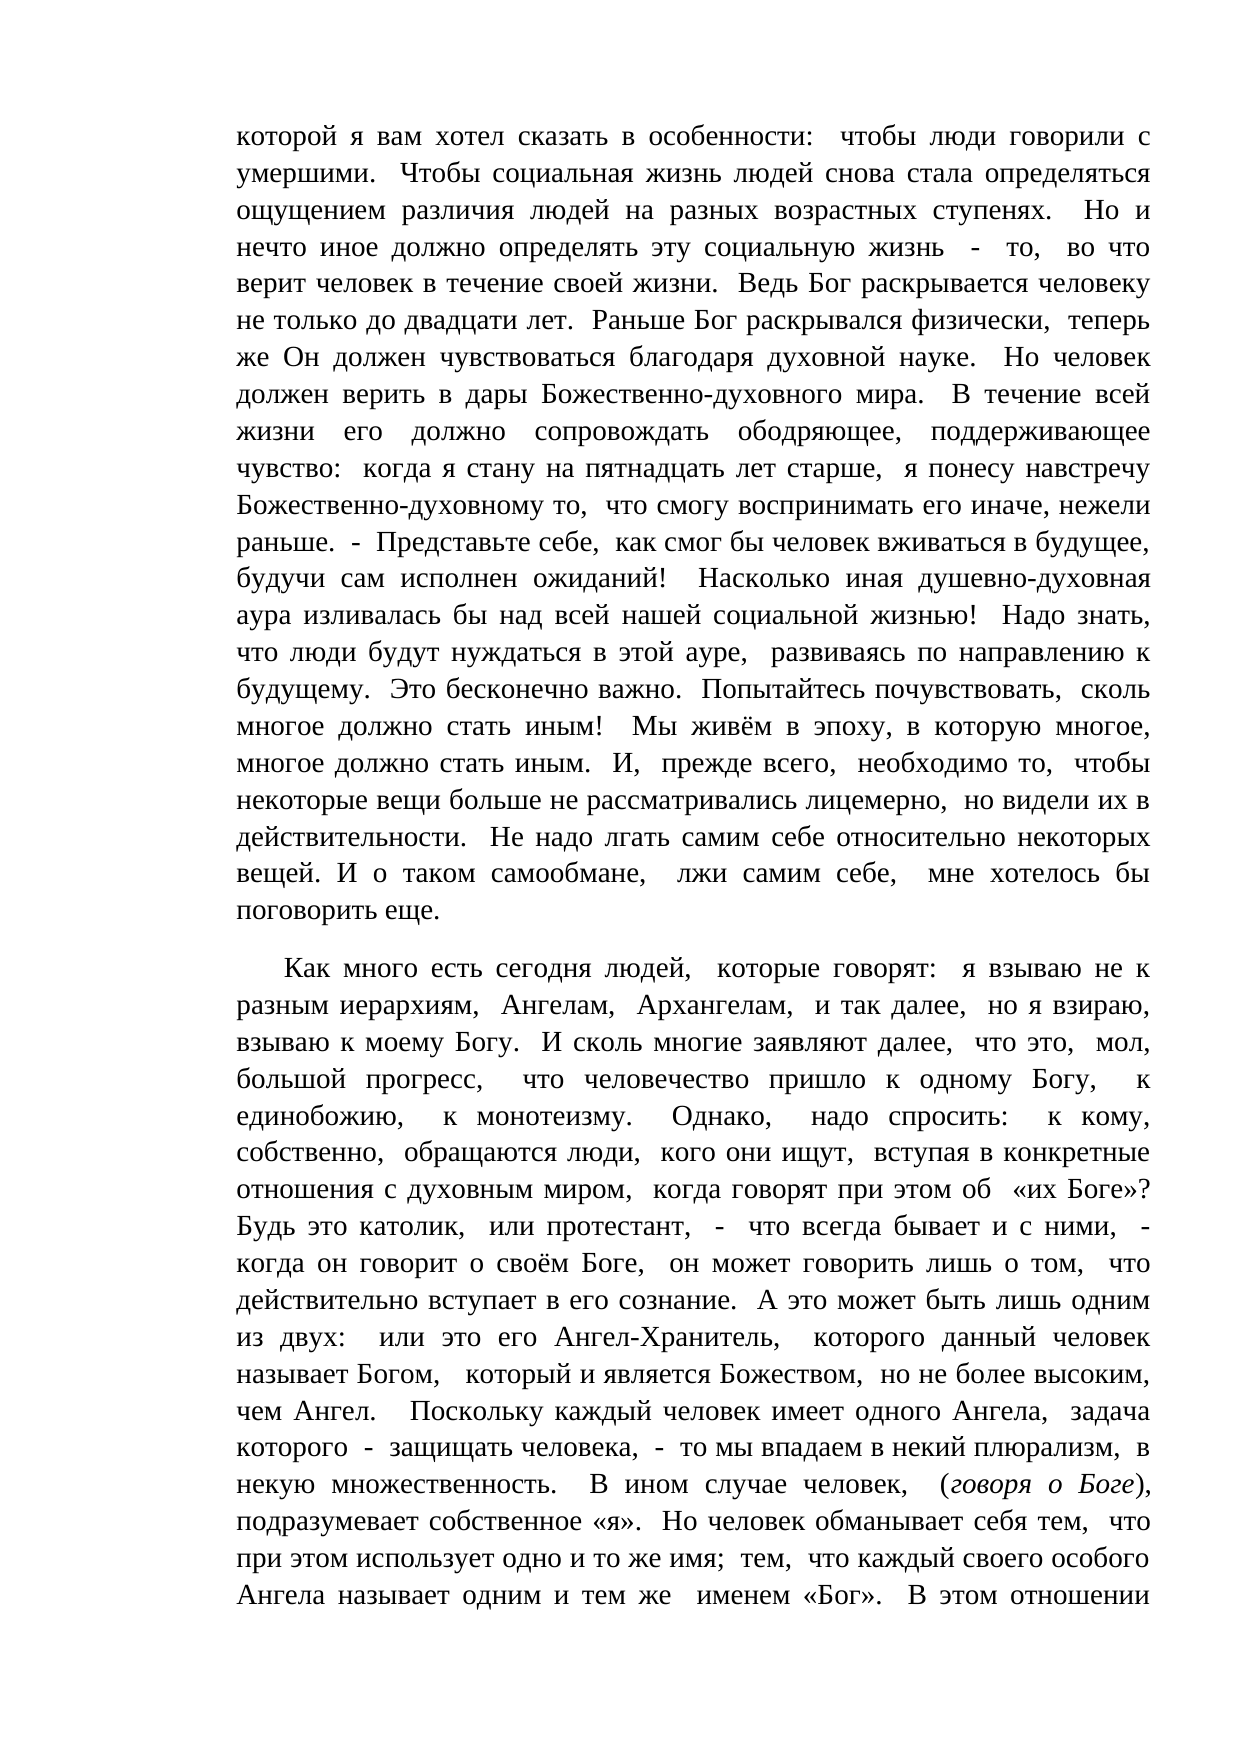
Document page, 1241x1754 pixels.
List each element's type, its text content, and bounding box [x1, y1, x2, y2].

text которой я вам хотел сказать в особенности: чтобы люди говорили с умершими. Чтобы социальная жизнь людей снова стала определяться ощущением различия людей на разных возрастных ступенях. Но и нечто иное должно определять эту социальную жизнь - то, во что верит человек в течение своей жизни. Ведь Бог раскрывается человеку не только до двадцати лет. Раньше Бог раскрывался физически, теперь же Он должен чувствоваться благодаря духовной науке. Но человек должен верить в дары Божественно-духовного мира. В течение всей жизни его должно сопровождать ободряющее, поддерживающее чувство: когда я стану на пятнадцать лет старше, я понесу навстречу Божественно-духовному то, что смогу воспринимать его иначе, нежели раньше. - Представьте себе, как смог бы человек вживаться в будущее, будучи сам исполнен ожиданий! Насколько иная душевно-духовная аура изливалась бы над всей нашей социальной жизнью! Надо знать, что люди будут нуждаться в этой ауре, развиваясь по направлению к будущему. Это бесконечно важно. Попытайтесь почувствовать, сколь многое должно стать иным! Мы живём в эпоху, в которую многое, многое должно стать иным. И, прежде всего, необходимо то, чтобы некоторые вещи больше не рассматривались лицемерно, но видели их в действительности. Не надо лгать самим себе относительно некоторых вещей. И о таком самообмане, лжи самим себе, мне хотелось бы поговорить еще. [236, 118, 1152, 926]
text Как много есть сегодня людей, которые говорят: я взываю не к разным иерархиям, Ангелам, Архангелам, и так далее, но я взираю, взываю к моему Богу. И сколь многие заявляют далее, что это, мол, большой прогресс, что человечество пришло к одному Богу, к единобожию, к монотеизму. Однако, надо спросить: к кому, собственно, обращаются люди, кого они ищут, вступая в конкретные отношения с духовным миром, когда говорят при этом об «их Боге»? Будь это католик, или протестант, - что всегда бывает и с ними, - когда он говорит о своём Боге, он может говорить лишь о том, что действительно вступает в его сознание. А это может быть лишь одним из двух: или это его Ангел-Хранитель, которого данный человек называет Богом, который и является Божеством, но не более высоким, чем Ангел. Поскольку каждый человек имеет одного Ангела, задача которого - защищать человека, - то мы впадаем в некий плюрализм, в некую множественность. В ином случае человек, (говоря о Боге), подразумевает собственное «я». Но человек обманывает себя тем, что при этом использует одно и то же имя; тем, что каждый своего особого Ангела называет одним и тем же именем «Бог». В этом отношении [236, 950, 1152, 1611]
